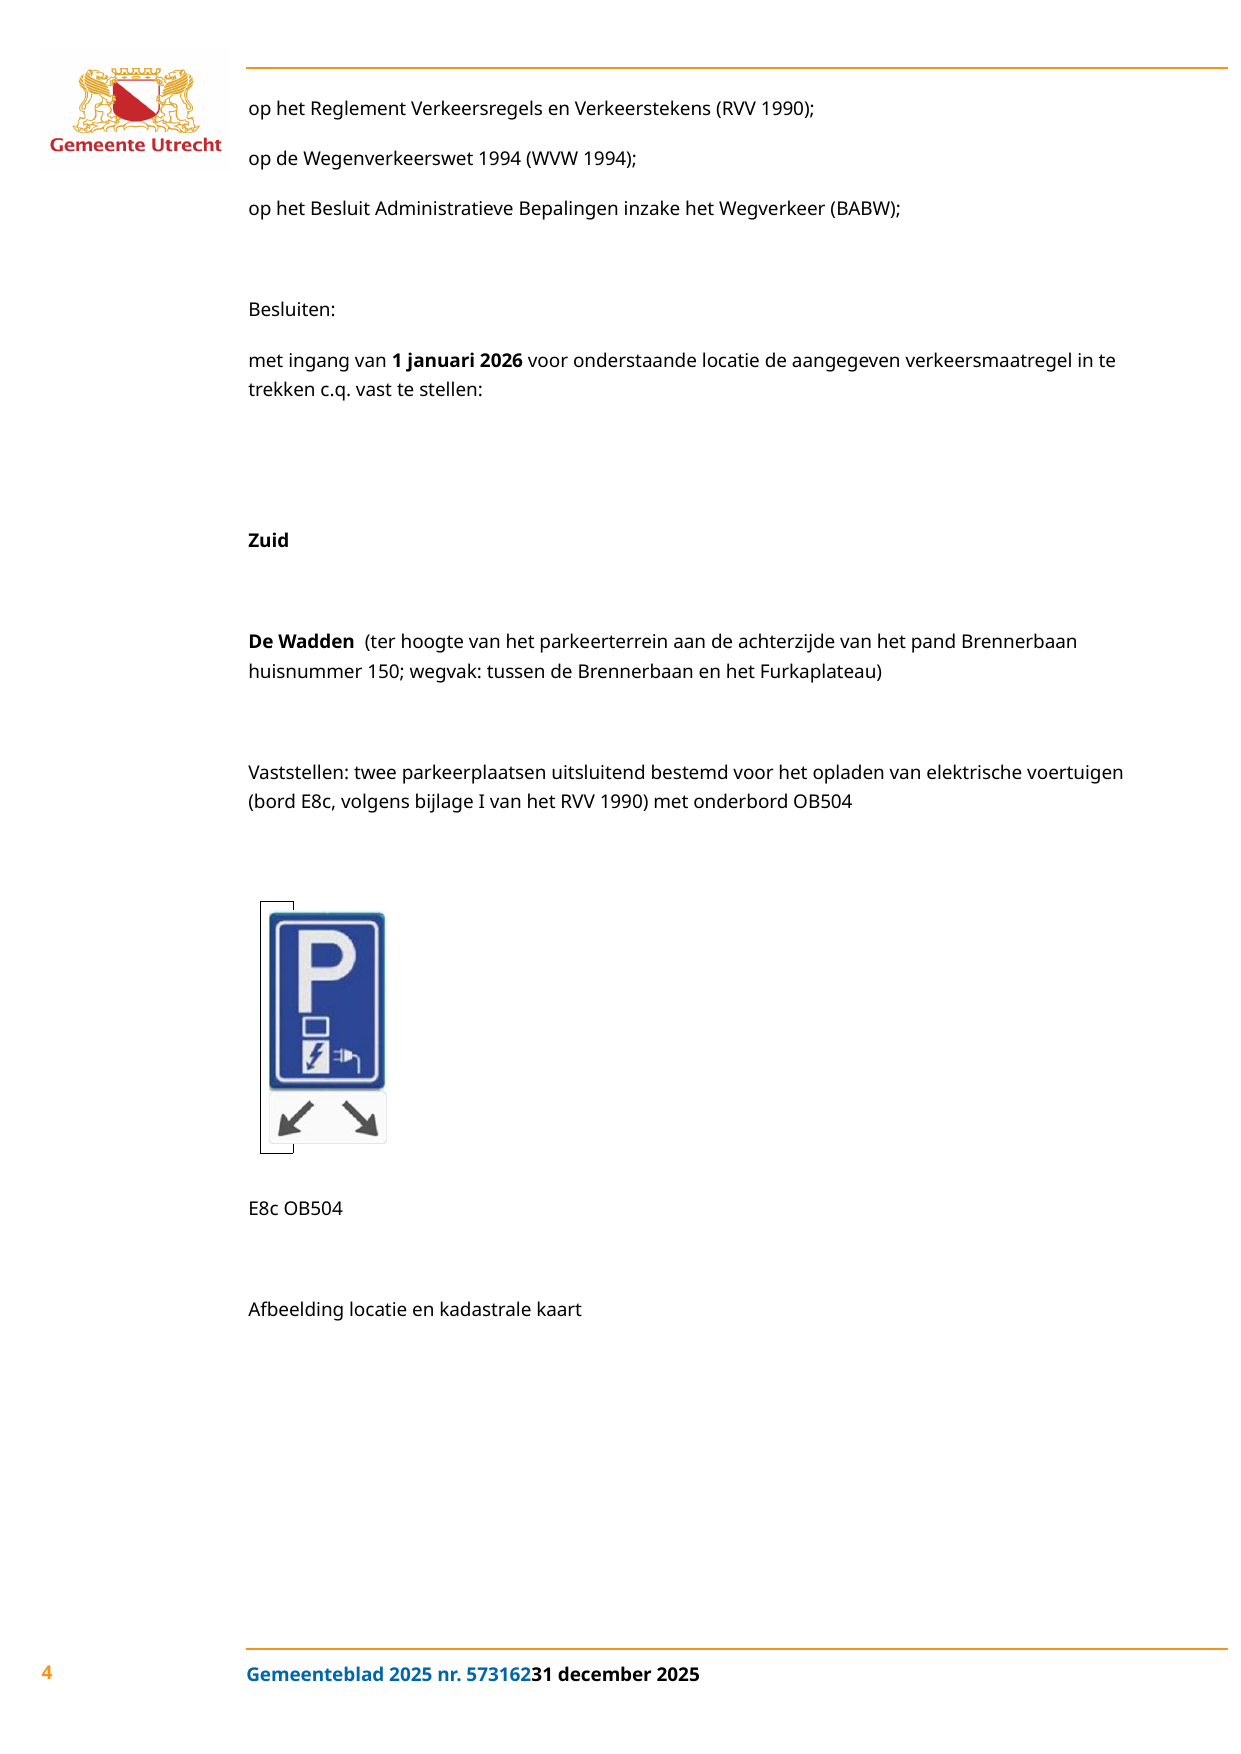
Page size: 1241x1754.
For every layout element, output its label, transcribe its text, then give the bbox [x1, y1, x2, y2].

text Zuid [248, 528, 1152, 553]
text op de Wegenverkeerswet 1994 (WVW 1994); [248, 145, 1152, 171]
text met ingang van 1 januari 2026 voor onderstaande locatie de aangegeven verkeersmaatregel in te trekken c.q. vast te stellen: [248, 347, 1152, 402]
picture [268, 910, 387, 1144]
text op het Besluit Administratieve Bepalingen inzake het Wegverkeer (BABW); [248, 196, 1152, 221]
text Besluiten: [248, 296, 1152, 322]
text Vaststellen: twee parkeerplaatsen uitsluitend bestemd voor het opladen van elektrische voertuigen (bord E8c, volgens bijlage I van het RVV 1990) met onderbord OB504 [248, 759, 1152, 814]
text E8c OB504 [248, 1195, 1152, 1221]
text op het Reglement Verkeersregels en Verkeerstekens (RVV 1990); [248, 95, 1152, 121]
text Afbeelding locatie en kadastrale kaart [248, 1296, 1152, 1322]
text De Wadden (ter hoogte van het parkeerterrein aan de achterzijde van het pand Brennerbaan huisnummer 150; wegvak: tussen de Brennerbaan en het Furkaplateau) [248, 628, 1152, 684]
picture [41, 47, 231, 172]
